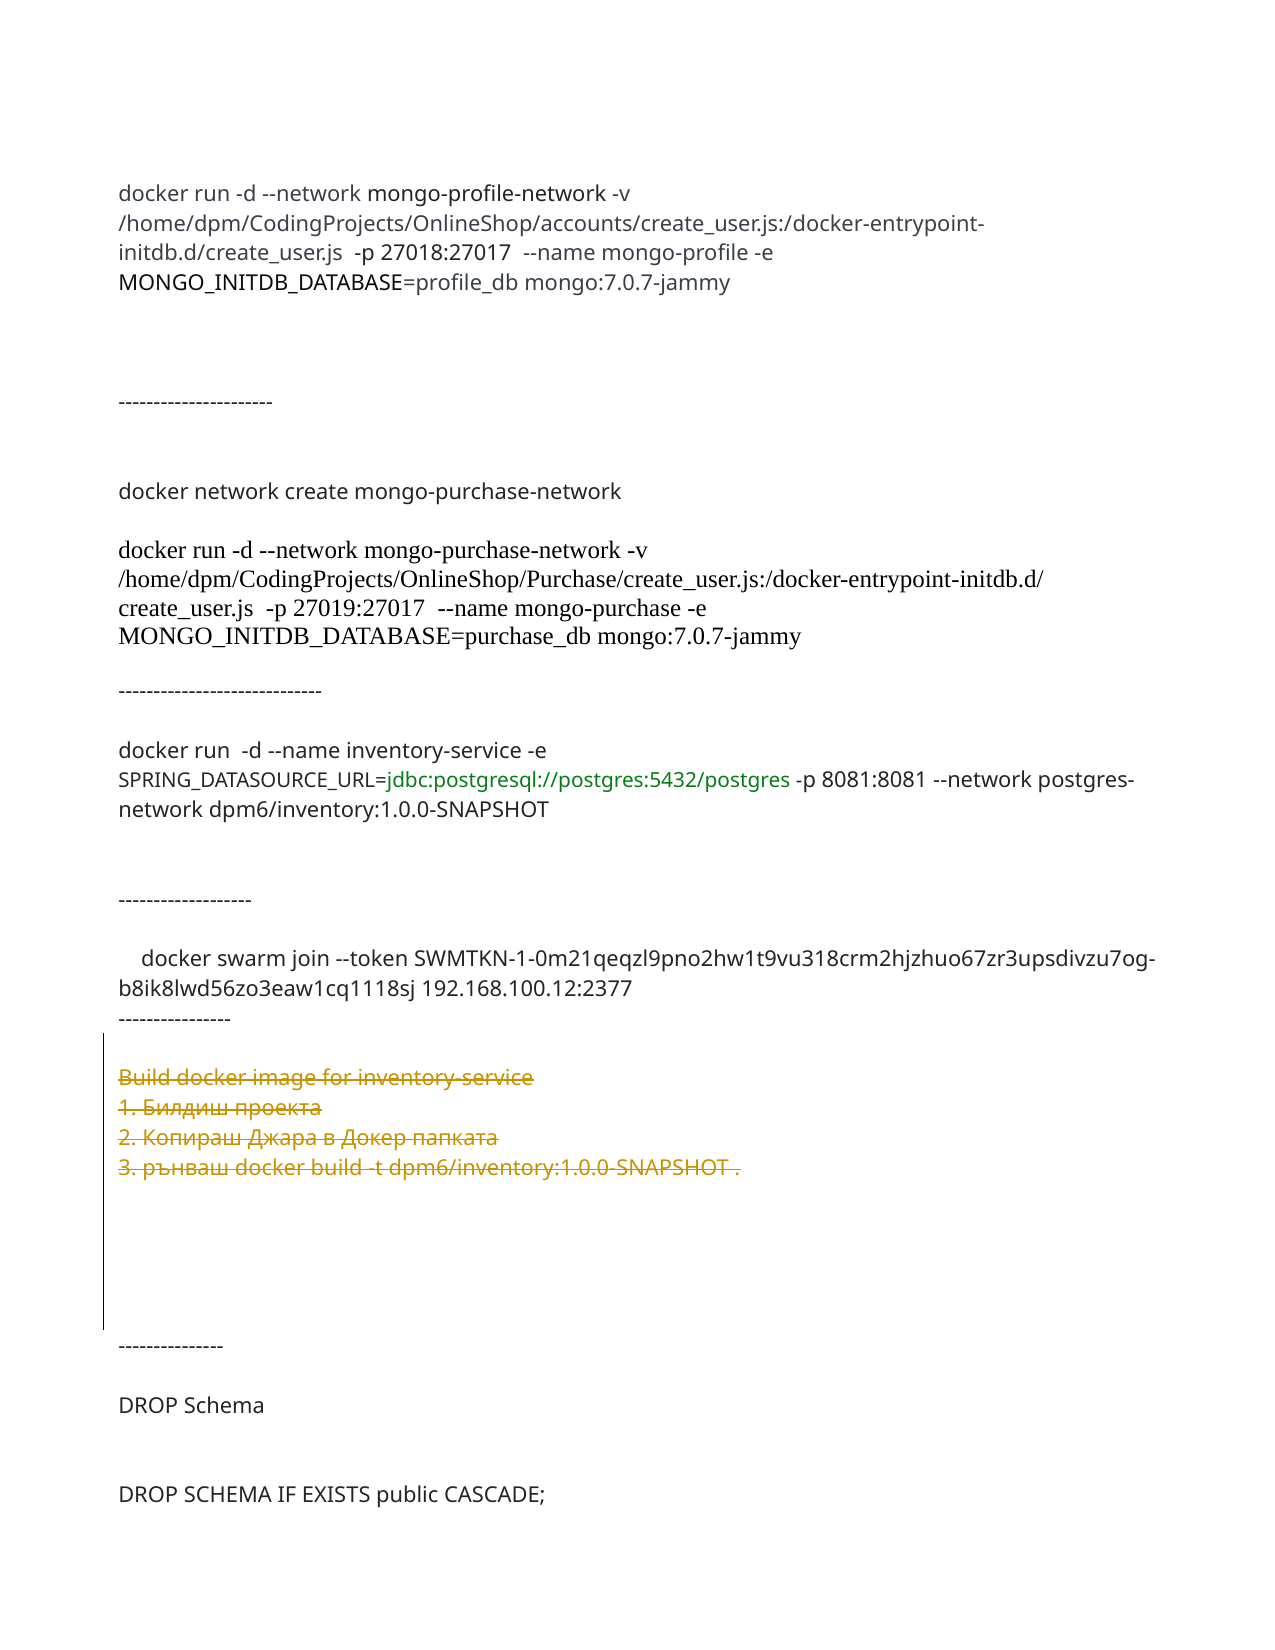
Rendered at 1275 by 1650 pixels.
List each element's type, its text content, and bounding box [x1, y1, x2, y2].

text DROP Schema [118, 1390, 1157, 1420]
text ----------­------ [118, 1003, 1157, 1032]
text ----------------------------- [118, 675, 1157, 705]
text DROP SCHEMA IF EXISTS public CASCADE; [118, 1479, 1157, 1509]
text ------------------- [118, 883, 1157, 913]
text docker run -d --network mongo-purchase-network -v /home/dpm/CodingProjects/OnlineShop/Purchase/create_user.js:/docker-entrypoint-initdb.d/create_user.js -p 27019:27017 --name mongo-purchase -e MONGO_INITDB_DATABASE=purchase_db mongo:7.0.7-jammy [118, 535, 1157, 650]
text --------------- [118, 1330, 1157, 1360]
text ---------------------- [118, 386, 1157, 416]
text docker run -d --name inventory-service -e SPRING_DATASOURCE_URL=jdbc:postgresql://postgres:5432/postgres -p 8081:8081 --network postgres-network dpm6/inventory:1.0.0-SNAPSHOT [118, 734, 1157, 824]
text docker swarm join --token SWMTKN-1-0m21qeqzl9pno2hw1t9vu318crm2hjzhuo67zr3upsdivzu7og-b8ik8lwd56zo3eaw1cq1118sj 192.168.100.12:2377 [118, 943, 1157, 1003]
text docker network create mongo-purchase-network [118, 476, 1157, 505]
text docker run -d --network mongo-profile-network -v /home/dpm/CodingProjects/OnlineShop/accounts/create_user.js:/docker-entrypoint-initdb.d/create_user.js -p 27018:27017 --name mongo-profile -e MONGO_INITDB_DATABASE=profile_db mongo:7.0.7-jammy [118, 178, 1157, 297]
